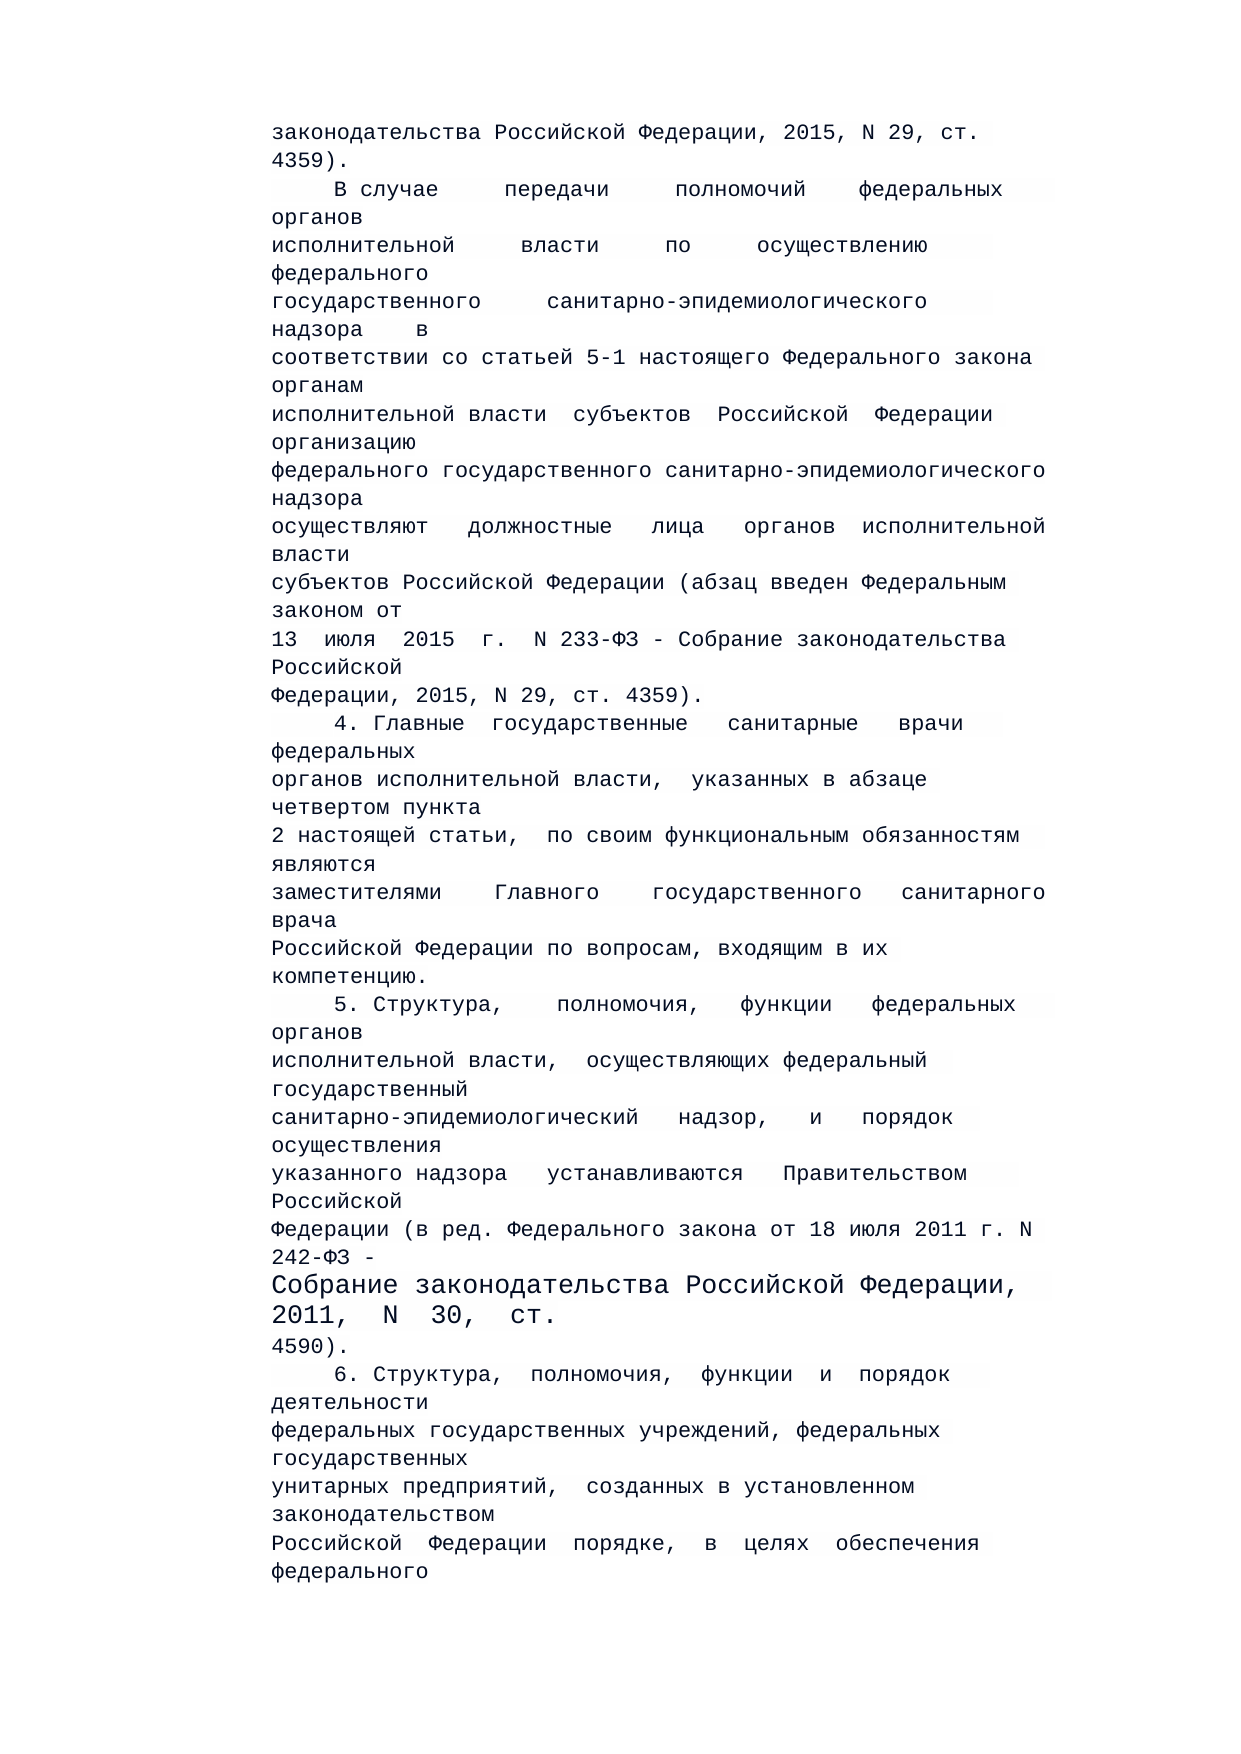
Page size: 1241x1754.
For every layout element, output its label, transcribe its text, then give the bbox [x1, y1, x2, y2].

text Собрание законодательства Российской Федерации, 2011, N 30, ст. [271, 1271, 1058, 1331]
text В случае передачи полномочий федеральных органов [271, 174, 1058, 231]
text 5. Структура, полномочия, функции федеральных органов [271, 990, 1058, 1046]
text осуществляют должностные лица органов исполнительной власти [271, 512, 1058, 568]
text субъектов Российской Федерации (абзац введен Федеральным законом от [271, 568, 1058, 624]
text законодательства Российской Федерации, 2015, N 29, ст. 4359). [271, 118, 1058, 174]
text 13 июля 2015 г. N 233-ФЗ - Собрание законодательства Российской [271, 624, 1058, 681]
text органов исполнительной власти, указанных в абзаце четвертом пункта [271, 765, 1058, 821]
text государственного санитарно-эпидемиологического надзора в [271, 287, 1058, 343]
text 4590). [271, 1331, 1058, 1359]
text исполнительной власти по осуществлению федерального [271, 231, 1058, 287]
text заместителями Главного государственного санитарного врача [271, 877, 1058, 934]
text Российской Федерации по вопросам, входящим в их компетенцию. [271, 934, 1058, 990]
text 6. Структура, полномочия, функции и порядок деятельности [271, 1359, 1058, 1416]
text Федерации (в ред. Федерального закона от 18 июля 2011 г. N 242-ФЗ - [271, 1215, 1058, 1271]
text федерального государственного санитарно-эпидемиологического надзора [271, 456, 1058, 512]
text 4. Главные государственные санитарные врачи федеральных [271, 709, 1058, 765]
text соответствии со статьей 5-1 настоящего Федерального закона органам [271, 343, 1058, 399]
text указанного надзора устанавливаются Правительством Российской [271, 1159, 1058, 1215]
text исполнительной власти субъектов Российской Федерации организацию [271, 399, 1058, 456]
text санитарно-эпидемиологический надзор, и порядок осуществления [271, 1102, 1058, 1159]
text Федерации, 2015, N 29, ст. 4359). [271, 681, 1058, 709]
text исполнительной власти, осуществляющих федеральный государственный [271, 1046, 1058, 1102]
text 2 настоящей статьи, по своим функциональным обязанностям являются [271, 821, 1058, 877]
text унитарных предприятий, созданных в установленном законодательством [271, 1472, 1058, 1528]
text федеральных государственных учреждений, федеральных государственных [271, 1416, 1058, 1472]
text Российской Федерации порядке, в целях обеспечения федерального [271, 1528, 1058, 1584]
